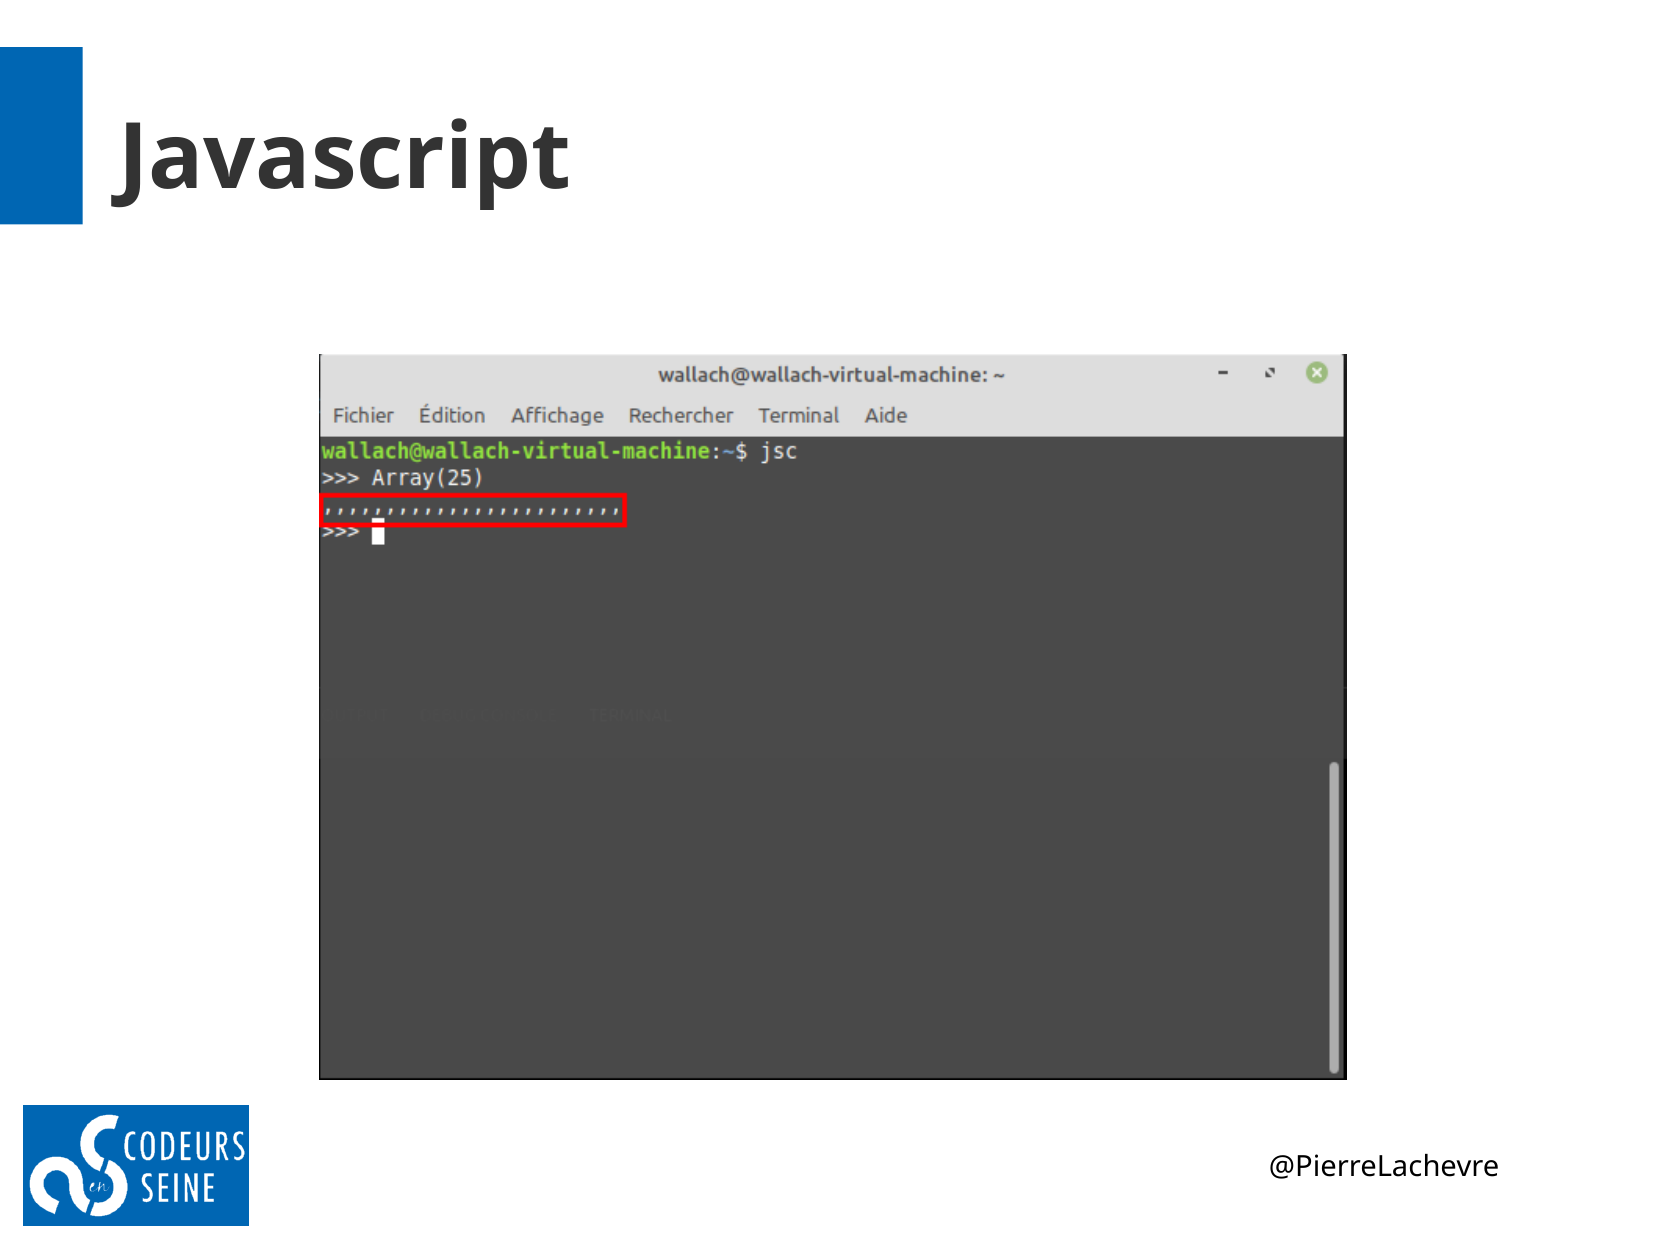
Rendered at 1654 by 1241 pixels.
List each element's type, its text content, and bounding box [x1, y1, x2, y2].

picture [23, 1105, 249, 1226]
picture [319, 354, 1347, 1080]
title Javascript [118, 49, 1571, 257]
